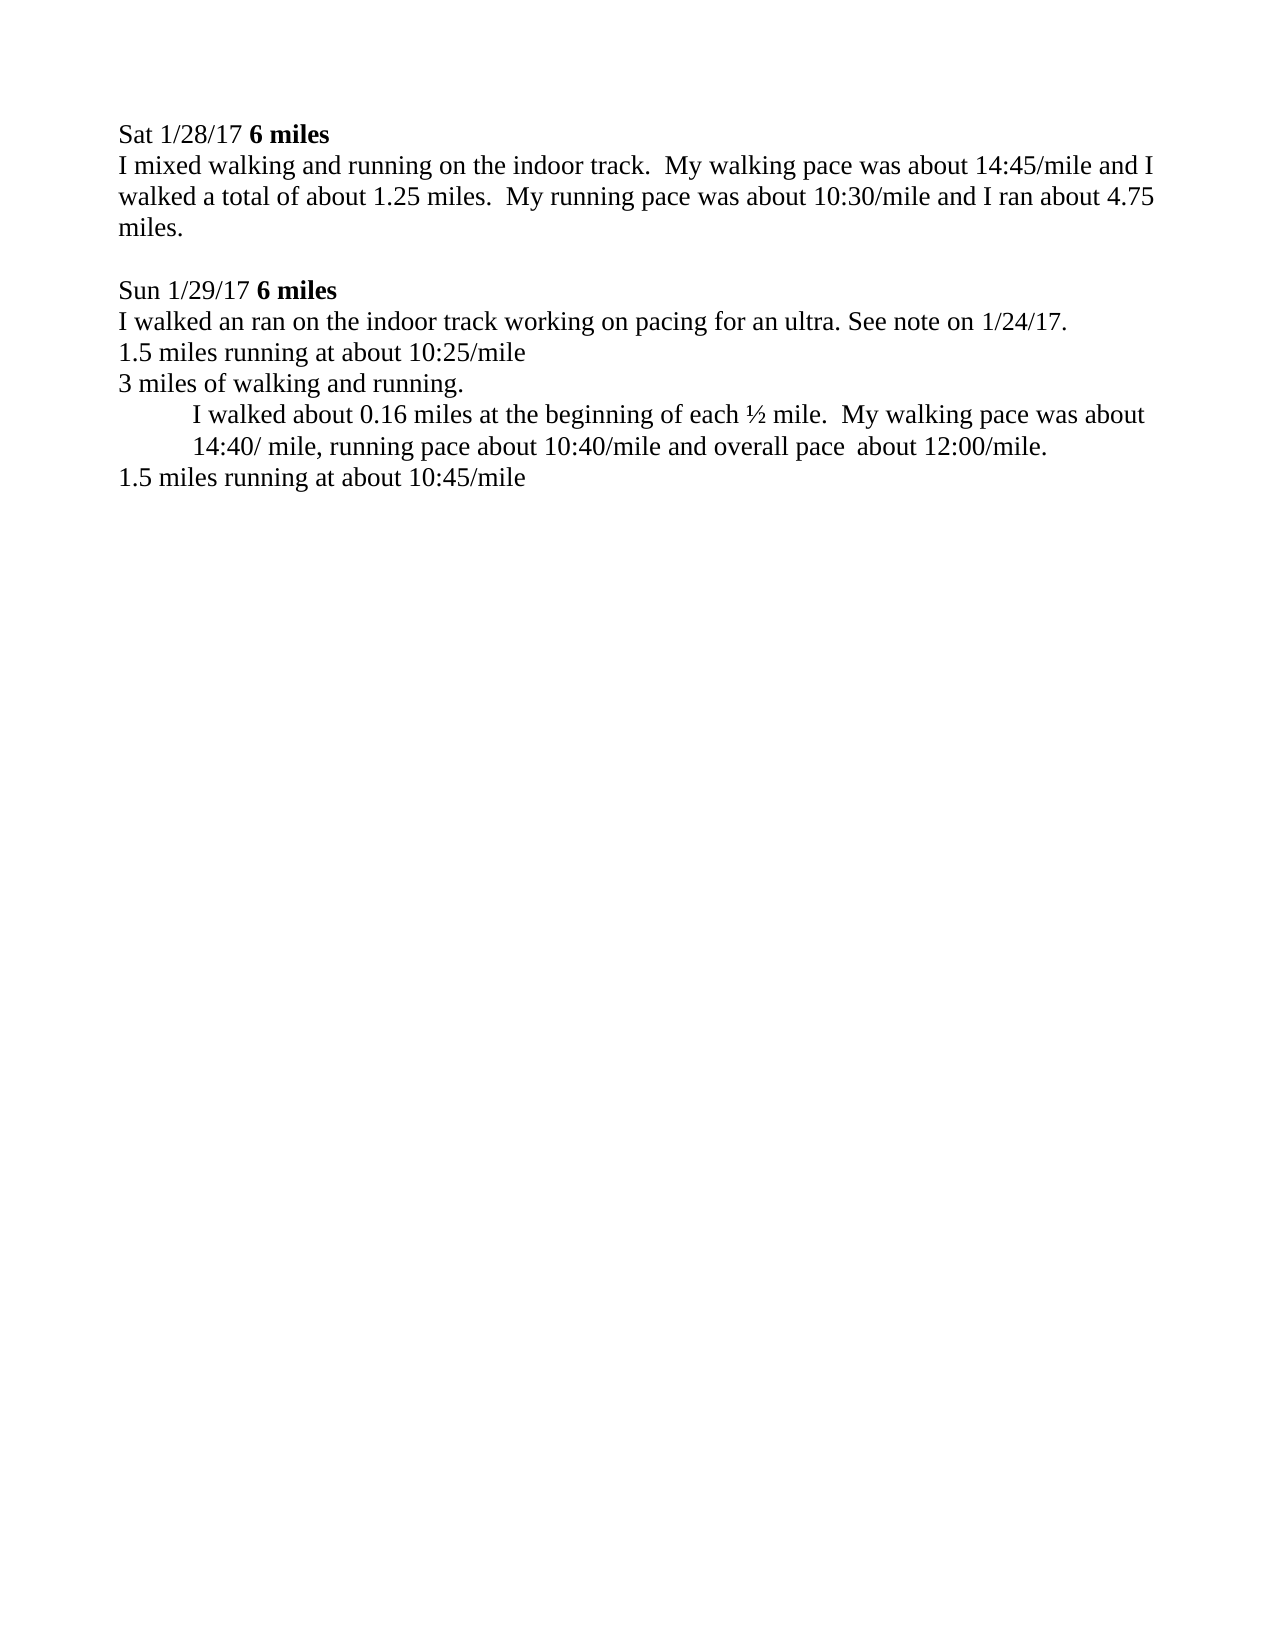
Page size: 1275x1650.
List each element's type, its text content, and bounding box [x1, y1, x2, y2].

text Sun 1/29/17 6 miles [118, 274, 1157, 305]
text 3 miles of walking and running. [118, 367, 1157, 398]
text 1.5 miles running at about 10:25/mile [118, 336, 1157, 367]
text 1.5 miles running at about 10:45/mile [118, 461, 1157, 492]
text I walked about 0.16 miles at the beginning of each ½ mile. My walking pace was about 14:40/ mile, running pace about 10:40/mile and overall pace about 12:00/mile. [118, 398, 1157, 461]
text I mixed walking and running on the indoor track. My walking pace was about 14:45/mile and I walked a total of about 1.25 miles. My running pace was about 10:30/mile and I ran about 4.75 miles. [118, 149, 1157, 243]
text I walked an ran on the indoor track working on pacing for an ultra. See note on 1/24/17. [118, 305, 1157, 336]
text Sat 1/28/17 6 miles [118, 118, 1157, 149]
